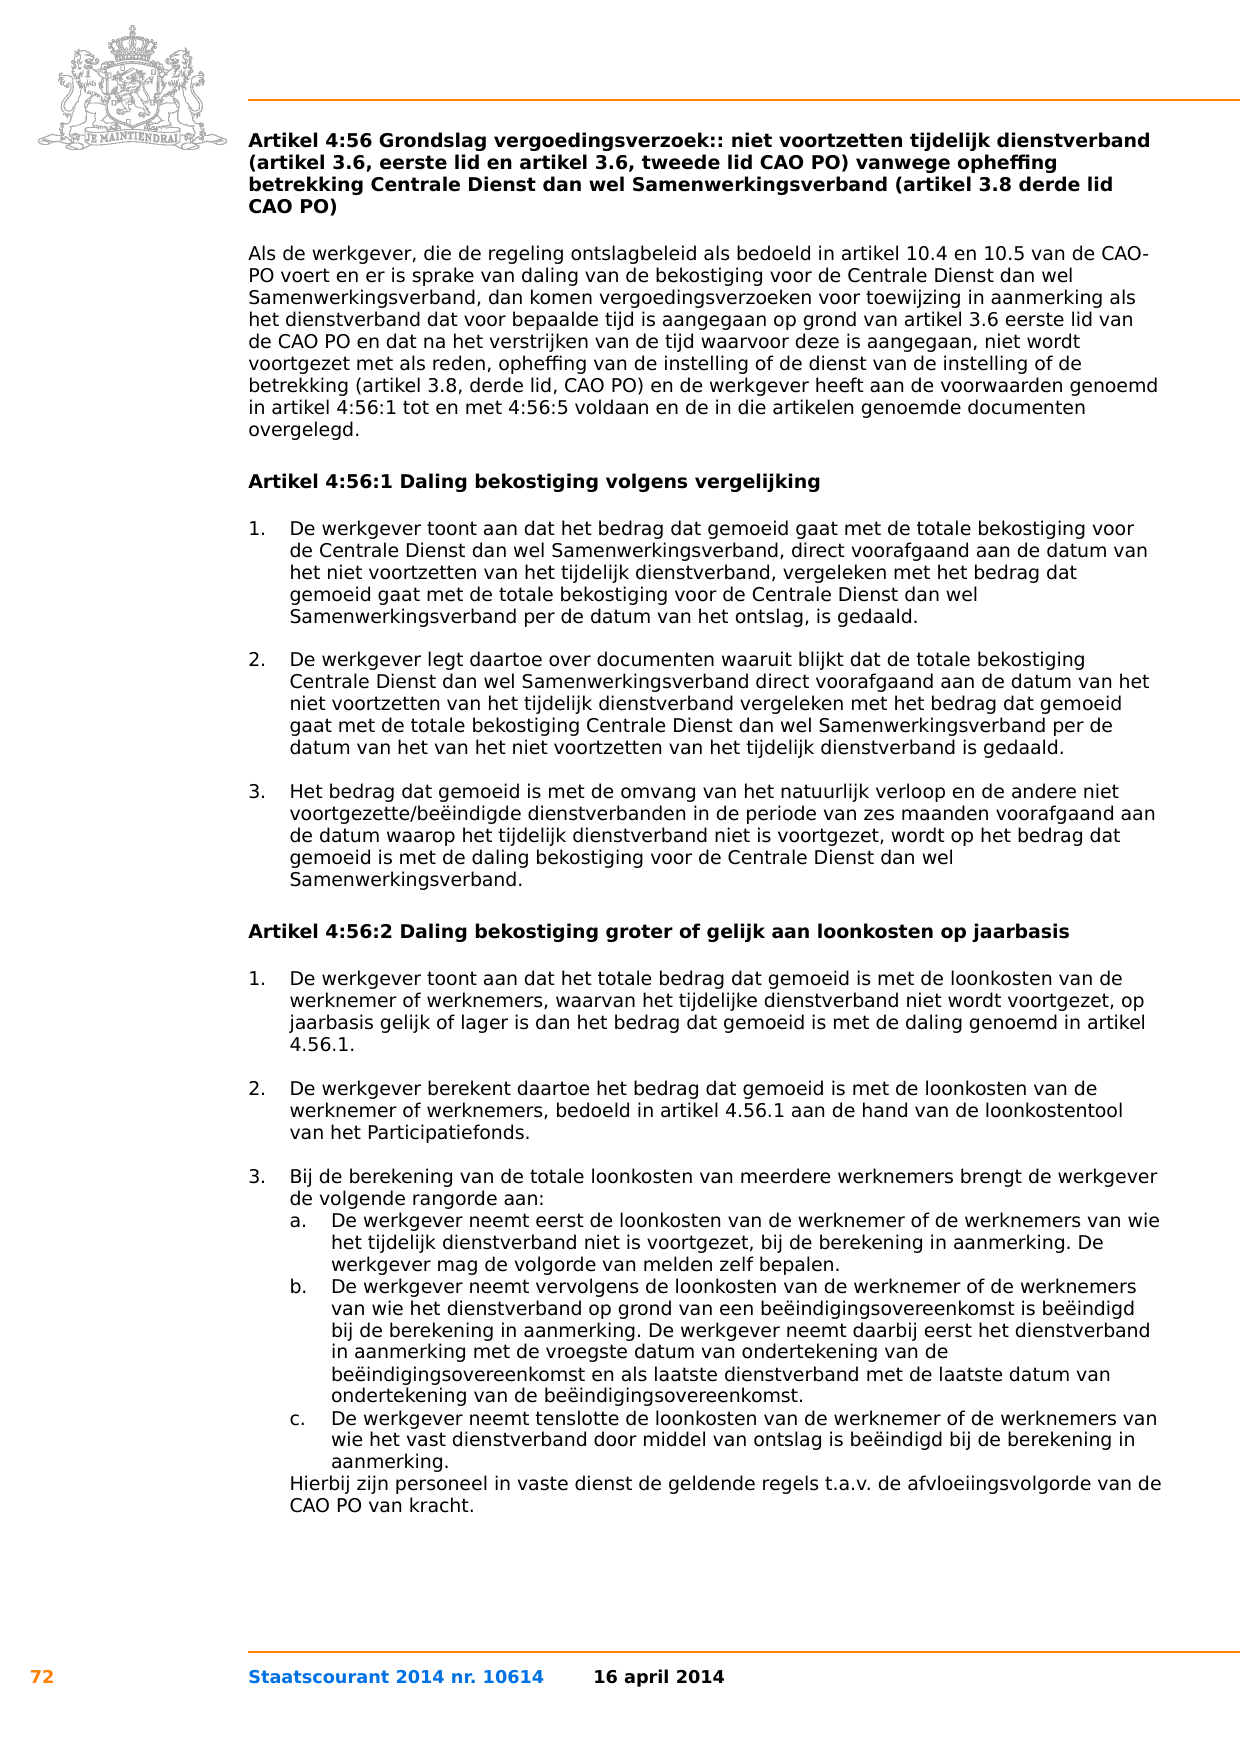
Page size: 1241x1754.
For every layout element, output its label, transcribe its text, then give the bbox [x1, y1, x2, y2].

text a. De werkgever neemt eerst de loonkosten van de werknemer of de werknemers van wie het tijdelijk dienstverband niet is voortgezet, bij de berekening in aanmerking. De werkgever mag de volgorde van melden zelf bepalen. [289, 1209, 1163, 1276]
subtitle Artikel 4:56:1 Daling bekostiging volgens vergelijking [248, 471, 1163, 493]
text 3. Bij de berekening van de totale loonkosten van meerdere werknemers brengt de werkgever de volgende rangorde aan: [248, 1166, 1163, 1209]
text 3. Het bedrag dat gemoeid is met de omvang van het natuurlijk verloop en de andere niet voortgezette/beëindigde dienstverbanden in de periode van zes maanden voorafgaand aan de datum waarop het tijdelijk dienstverband niet is voortgezet, wordt op het bedrag dat gemoeid is met de daling bekostiging voor de Centrale Dienst dan wel Samenwerkingsverband. [248, 781, 1163, 891]
text 2. De werkgever berekent daartoe het bedrag dat gemoeid is met de loonkosten van de werknemer of werknemers, bedoeld in artikel 4.56.1 aan de hand van de loonkostentool van het Participatiefonds. [248, 1078, 1163, 1144]
picture [38, 25, 227, 150]
text 1. De werkgever toont aan dat het totale bedrag dat gemoeid is met de loonkosten van de werknemer of werknemers, waarvan het tijdelijke dienstverband niet wordt voortgezet, op jaarbasis gelijk of lager is dan het bedrag dat gemoeid is met de daling genoemd in artikel 4.56.1. [248, 968, 1163, 1056]
text Als de werkgever, die de regeling ontslagbeleid als bedoeld in artikel 10.4 en 10.5 van de CAO-PO voert en er is sprake van daling van de bekostiging voor de Centrale Dienst dan wel Samenwerkingsverband, dan komen vergoedingsverzoeken voor toewijzing in aanmerking als het dienstverband dat voor bepaalde tijd is aangegaan op grond van artikel 3.6 eerste lid van de CAO PO en dat na het verstrijken van de tijd waarvoor deze is aangegaan, niet wordt voortgezet met als reden, opheffing van de instelling of de dienst van de instelling of de betrekking (artikel 3.8, derde lid, CAO PO) en de werkgever heeft aan de voorwaarden genoemd in artikel 4:56:1 tot en met 4:56:5 voldaan en de in die artikelen genoemde documenten overgelegd. [248, 243, 1163, 441]
text 2. De werkgever legt daartoe over documenten waaruit blijkt dat de totale bekostiging Centrale Dienst dan wel Samenwerkingsverband direct voorafgaand aan de datum van het niet voortzetten van het tijdelijk dienstverband vergeleken met het bedrag dat gemoeid gaat met de totale bekostiging Centrale Dienst dan wel Samenwerkingsverband per de datum van het van het niet voortzetten van het tijdelijk dienstverband is gedaald. [248, 649, 1163, 759]
text b. De werkgever neemt vervolgens de loonkosten van de werknemer of de werknemers van wie het dienstverband op grond van een beëindigingsovereenkomst is beëindigd bij de berekening in aanmerking. De werkgever neemt daarbij eerst het dienstverband in aanmerking met de vroegste datum van ondertekening van de beëindigingsovereenkomst en als laatste dienstverband met de laatste datum van ondertekening van de beëindigingsovereenkomst. [289, 1276, 1163, 1407]
text c. De werkgever neemt tenslotte de loonkosten van de werknemer of de werknemers van wie het vast dienstverband door middel van ontslag is beëindigd bij de berekening in aanmerking. [289, 1407, 1163, 1473]
text Hierbij zijn personeel in vaste dienst de geldende regels t.a.v. de afvloeiingsvolgorde van de CAO PO van kracht. [289, 1473, 1163, 1517]
subtitle Artikel 4:56:2 Daling bekostiging groter of gelijk aan loonkosten op jaarbasis [248, 921, 1163, 943]
subtitle Artikel 4:56 Grondslag vergoedingsverzoek:: niet voortzetten tijdelijk dienstverband (artikel 3.6, eerste lid en artikel 3.6, tweede lid CAO PO) vanwege opheffing betrekking Centrale Dienst dan wel Samenwerkingsverband (artikel 3.8 derde lid CAO PO) [248, 130, 1163, 218]
text 1. De werkgever toont aan dat het bedrag dat gemoeid gaat met de totale bekostiging voor de Centrale Dienst dan wel Samenwerkingsverband, direct voorafgaand aan de datum van het niet voortzetten van het tijdelijk dienstverband, vergeleken met het bedrag dat gemoeid gaat met de totale bekostiging voor de Centrale Dienst dan wel Samenwerkingsverband per de datum van het ontslag, is gedaald. [248, 518, 1163, 627]
